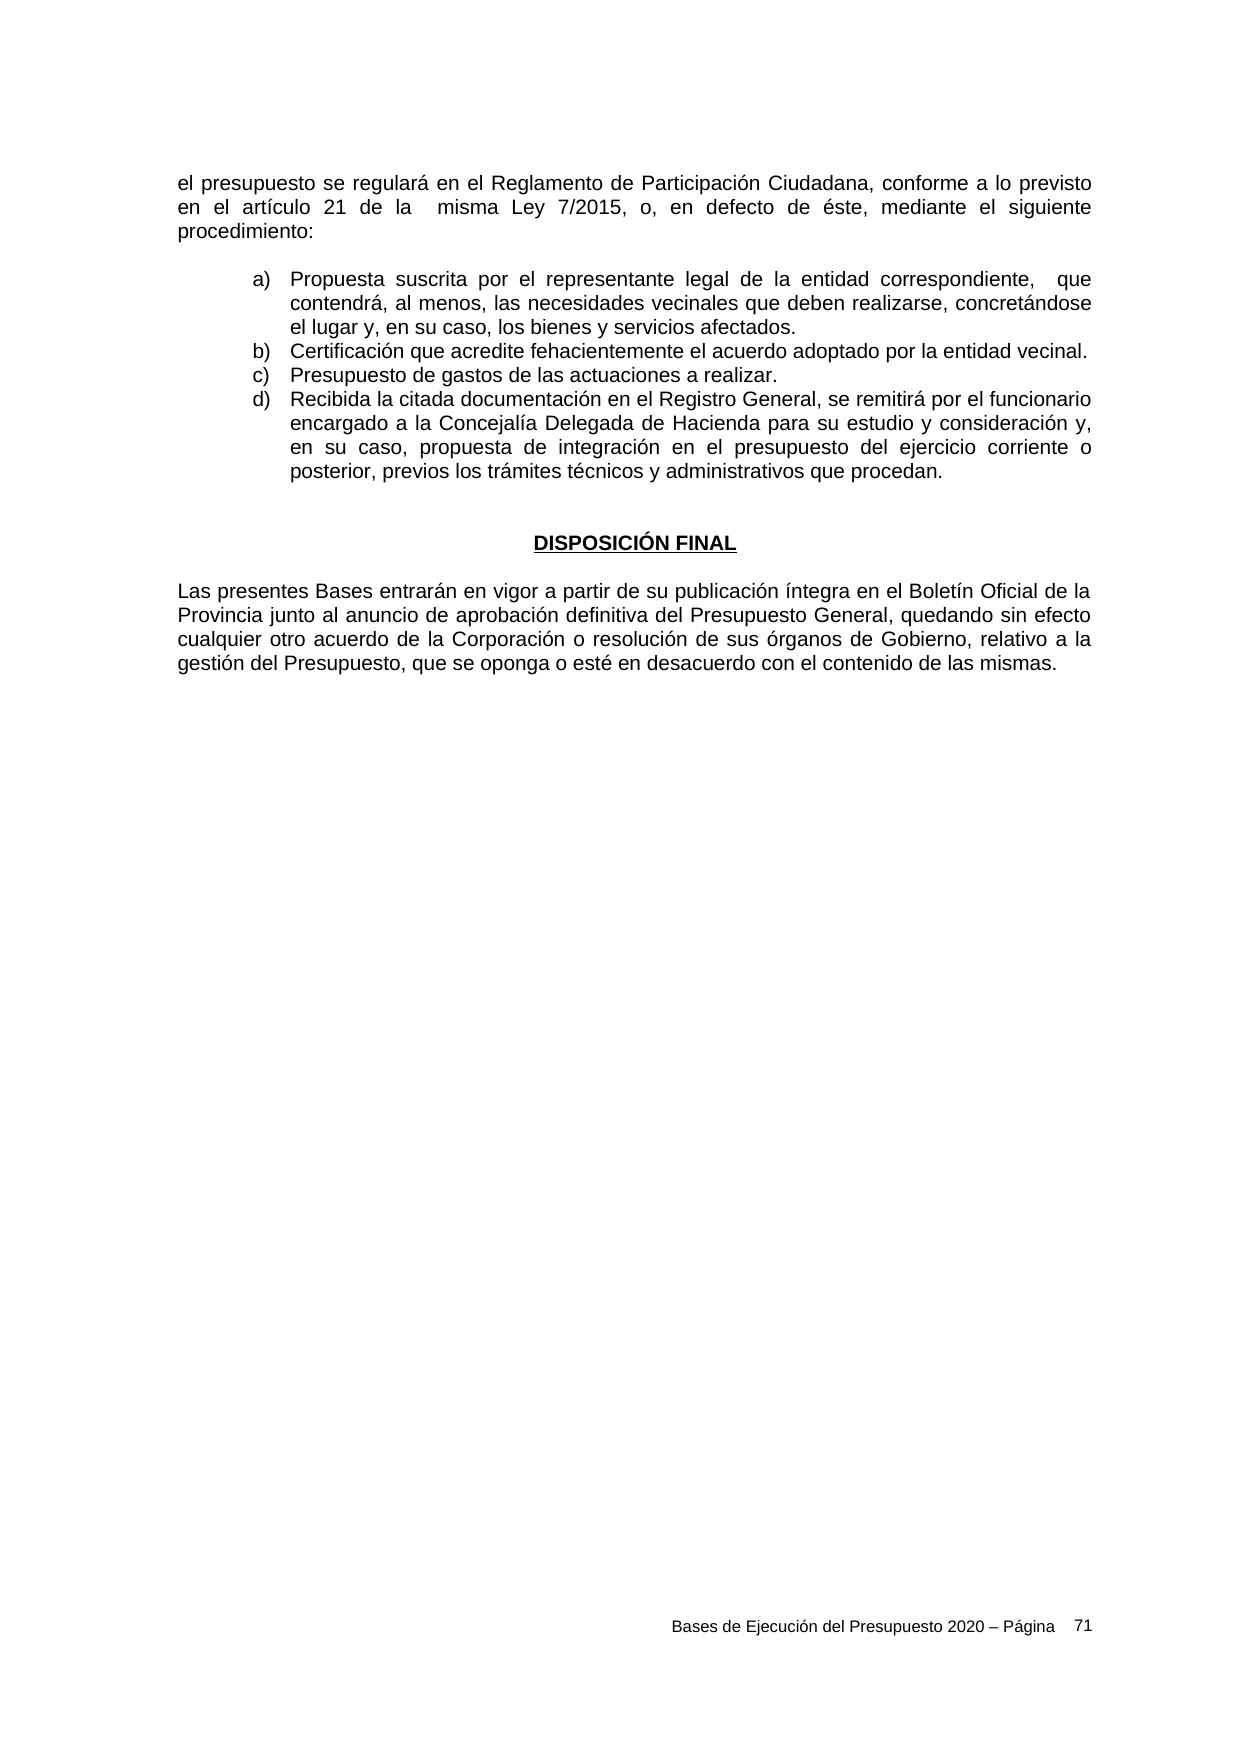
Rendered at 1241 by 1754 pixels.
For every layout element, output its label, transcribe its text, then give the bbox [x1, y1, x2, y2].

list Certificación que acredite fehacientemente el acuerdo adoptado por la entidad vecinal. [252, 339, 1093, 363]
list Propuesta suscrita por el representante legal de la entidad correspondiente, que contendrá, al menos, las necesidades vecinales que deben realizarse, concretándose el lugar y, en su caso, los bienes y servicios afectados. [252, 267, 1093, 339]
list Recibida la citada documentación en el Registro General, se remitirá por el funcionario encargado a la Concejalía Delegada de Hacienda para su estudio y consideración y, en su caso, propuesta de integración en el presupuesto del ejercicio corriente o posterior, previos los trámites técnicos y administrativos que procedan. [252, 387, 1093, 483]
text Las presentes Bases entrarán en vigor a partir de su publicación íntegra en el Boletín Oficial de la Provincia junto al anuncio de aprobación definitiva del Presupuesto General, quedando sin efecto cualquier otro acuerdo de la Corporación o resolución de sus órganos de Gobierno, relativo a la gestión del Presupuesto, que se oponga o esté en desacuerdo con el contenido de las mismas. [177, 578, 1093, 674]
text DISPOSICIÓN FINAL [177, 531, 1093, 554]
list Presupuesto de gastos de las actuaciones a realizar. [252, 363, 1093, 387]
text el presupuesto se regulará en el Reglamento de Participación Ciudadana, conforme a lo previsto en el artículo 21 de la misma Ley 7/2015, o, en defecto de éste, mediante el siguiente procedimiento: [177, 171, 1093, 243]
